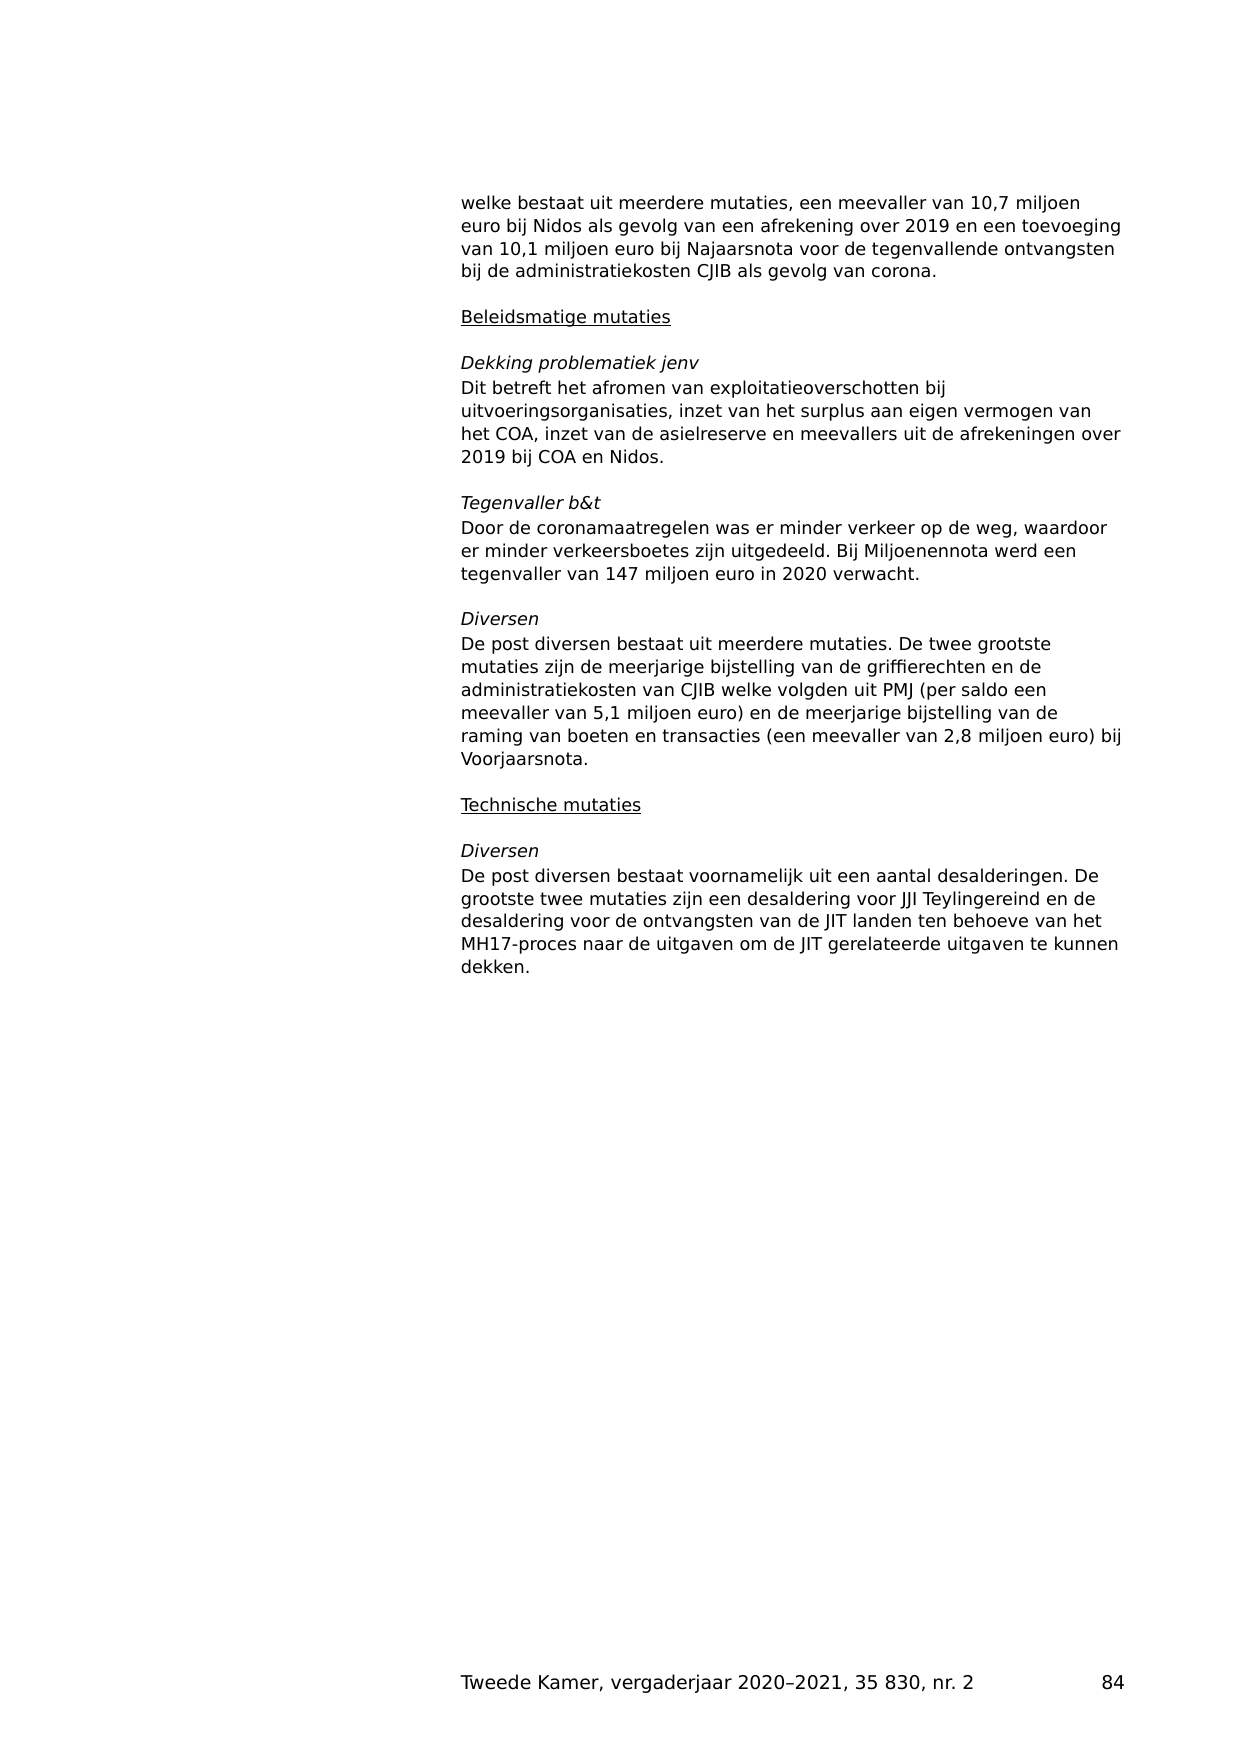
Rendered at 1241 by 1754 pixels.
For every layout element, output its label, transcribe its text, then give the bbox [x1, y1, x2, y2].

text Diversen [461, 839, 1125, 862]
text Tegenvaller b&t [461, 491, 1125, 514]
text Door de coronamaatregelen was er minder verkeer op de weg, waardoor er minder verkeersboetes zijn uitgedeeld. Bij Miljoenennota werd een tegenvaller van 147 miljoen euro in 2020 verwacht. [461, 516, 1125, 584]
text welke bestaat uit meerdere mutaties, een meevaller van 10,7 miljoen euro bij Nidos als gevolg van een afrekening over 2019 en een toevoeging van 10,1 miljoen euro bij Najaarsnota voor de tegenvallende ontvangsten bij de administratiekosten CJIB als gevolg van corona. [461, 191, 1125, 282]
text Dit betreft het afromen van exploitatieoverschotten bij uitvoeringsorganisaties, inzet van het surplus aan eigen vermogen van het COA, inzet van de asielreserve en meevallers uit de afrekeningen over 2019 bij COA en Nidos. [461, 376, 1125, 468]
text Technische mutaties [461, 793, 1125, 816]
text De post diversen bestaat uit meerdere mutaties. De twee grootste mutaties zijn de meerjarige bijstelling van de griffierechten en de administratiekosten van CJIB welke volgden uit PMJ (per saldo een meevaller van 5,1 miljoen euro) en de meerjarige bijstelling van de raming van boeten en transacties (een meevaller van 2,8 miljoen euro) bij Voorjaarsnota. [461, 632, 1125, 770]
text De post diversen bestaat voornamelijk uit een aantal desalderingen. De grootste twee mutaties zijn een desaldering voor JJI Teylingereind en de desaldering voor de ontvangsten van de JIT landen ten behoeve van het MH17-proces naar de uitgaven om de JIT gerelateerde uitgaven te kunnen dekken. [461, 864, 1125, 978]
text Dekking problematiek jenv [461, 351, 1125, 374]
text Diversen [461, 607, 1125, 630]
text Beleidsmatige mutaties [461, 305, 1125, 328]
